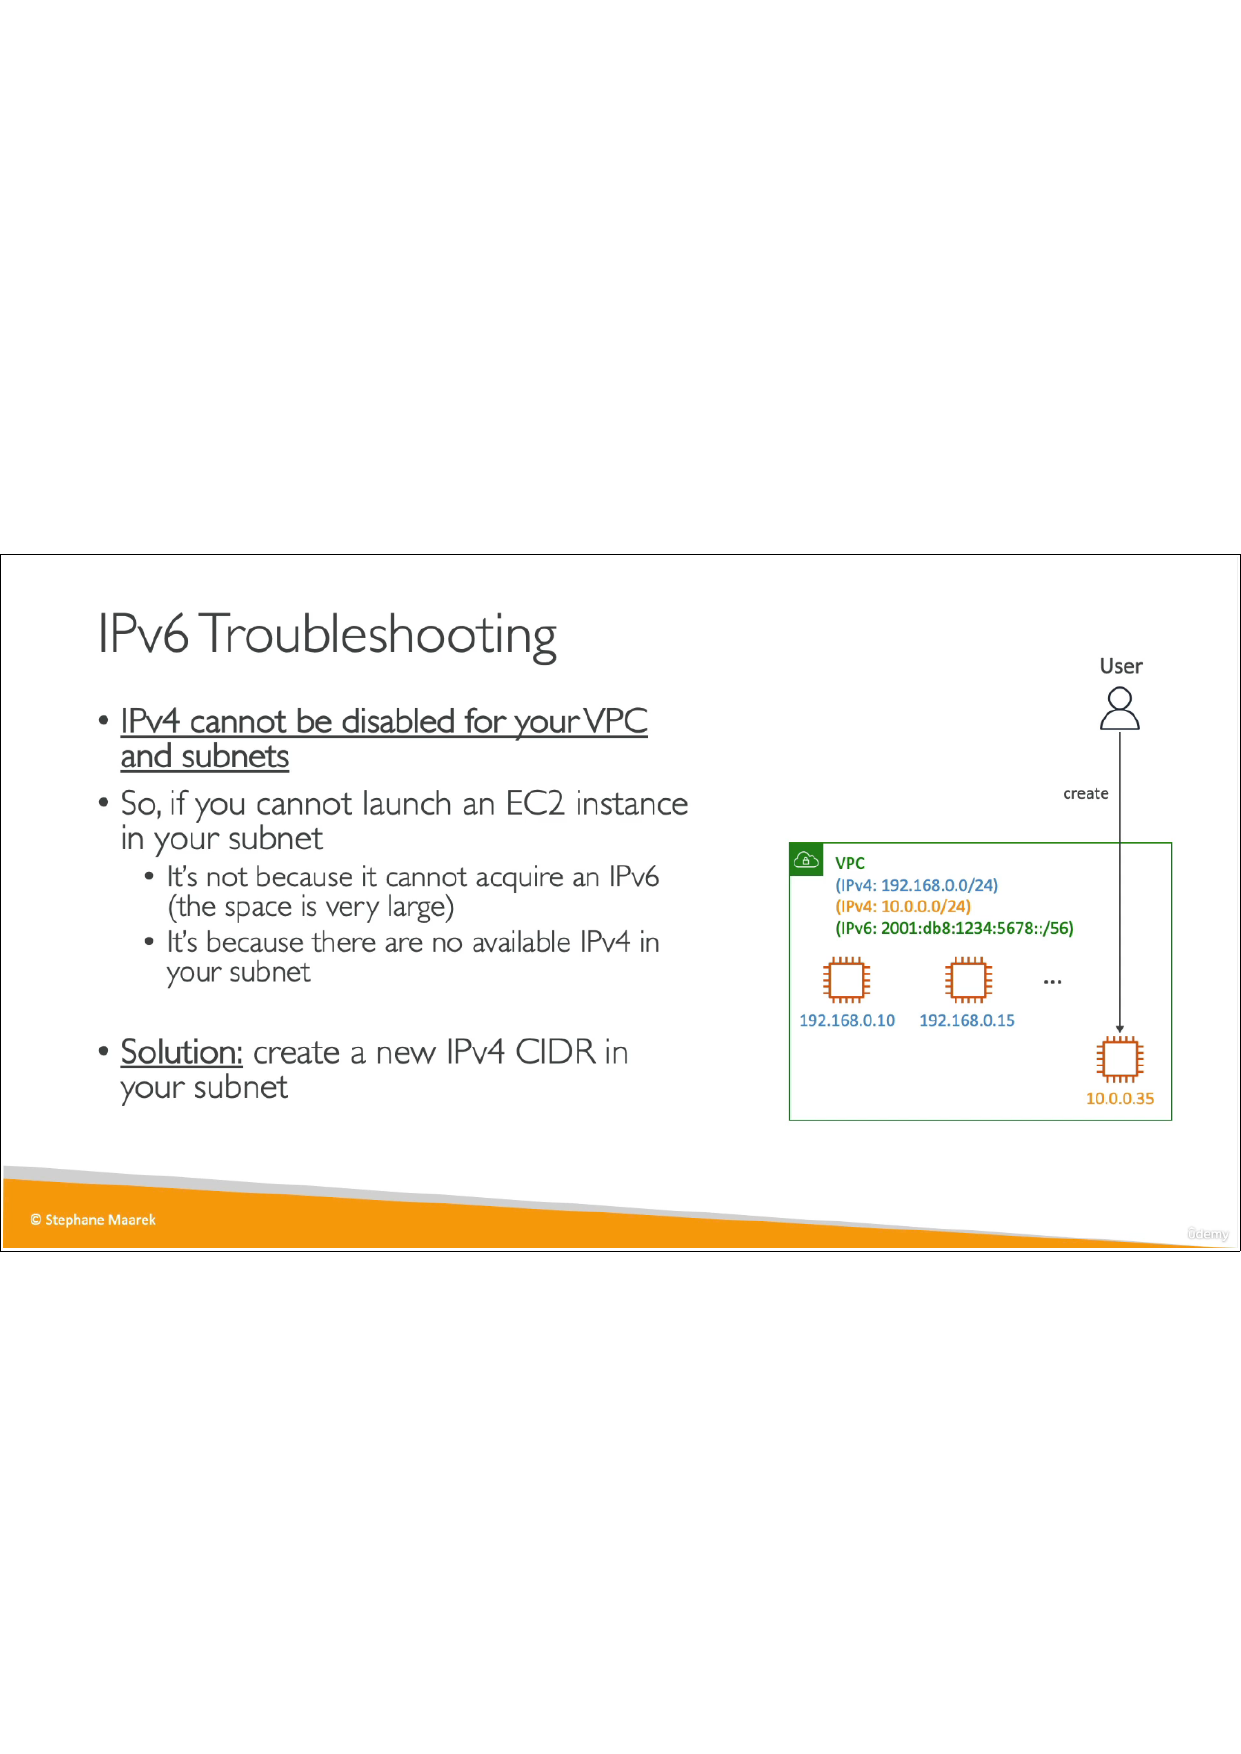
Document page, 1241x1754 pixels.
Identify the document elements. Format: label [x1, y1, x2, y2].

picture [3, 557, 1238, 1248]
